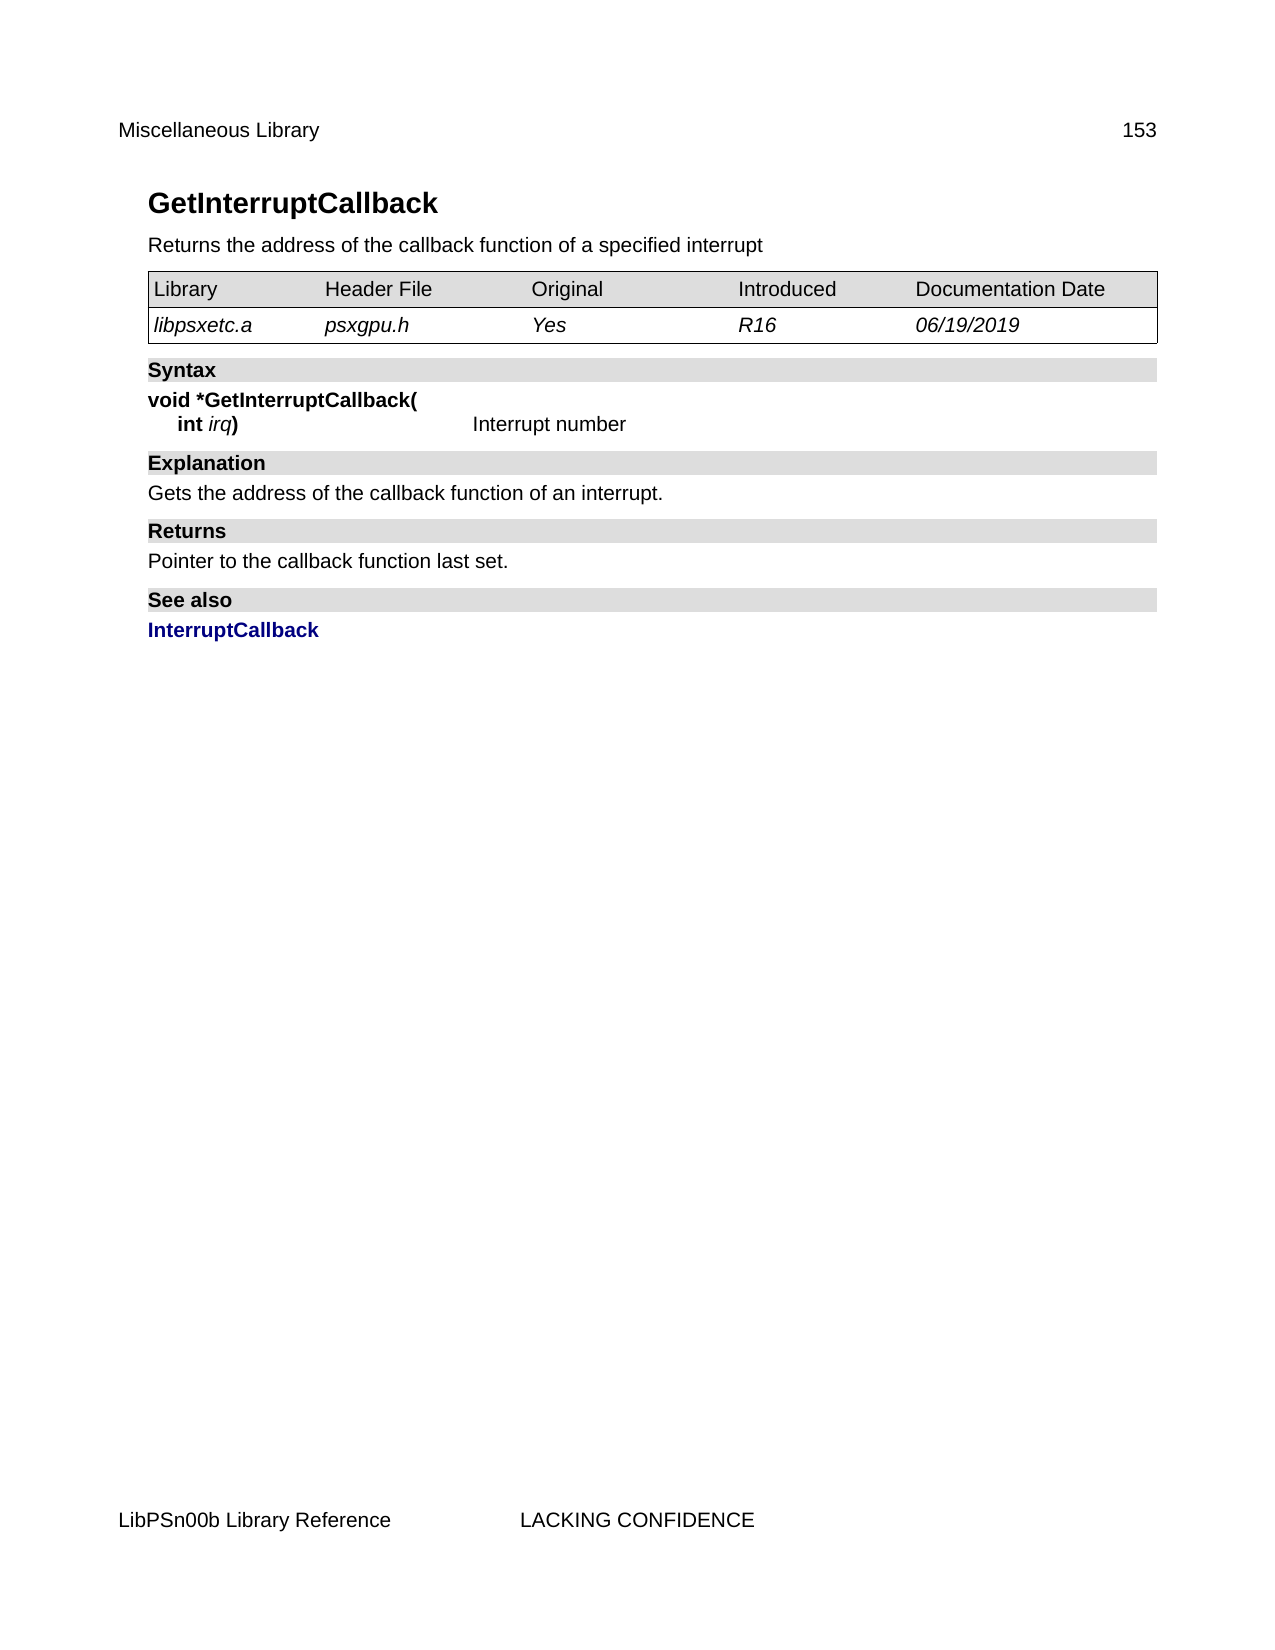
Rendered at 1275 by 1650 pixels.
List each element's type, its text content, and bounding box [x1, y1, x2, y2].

text Library Header File Original Introduced Documentation Date [149, 272, 1157, 307]
text InterruptCallback [148, 618, 1157, 642]
subtitle GetInterruptCallback [148, 186, 1157, 220]
subtitle Returns [148, 519, 1157, 543]
text Gets the address of the callback function of an interrupt. [148, 481, 1157, 504]
text libpsxetc.a psxgpu.h Yes R16 06/19/2019 [149, 308, 1157, 343]
text void *GetInterruptCallback( [148, 388, 1157, 412]
subtitle Syntax [148, 358, 1157, 382]
subtitle See also [148, 588, 1157, 612]
text int irq) Interrupt number [148, 412, 1157, 436]
text Returns the address of the callback function of a specified interrupt [148, 232, 1157, 256]
text Pointer to the callback function last set. [148, 549, 1157, 573]
subtitle Explanation [148, 451, 1157, 475]
